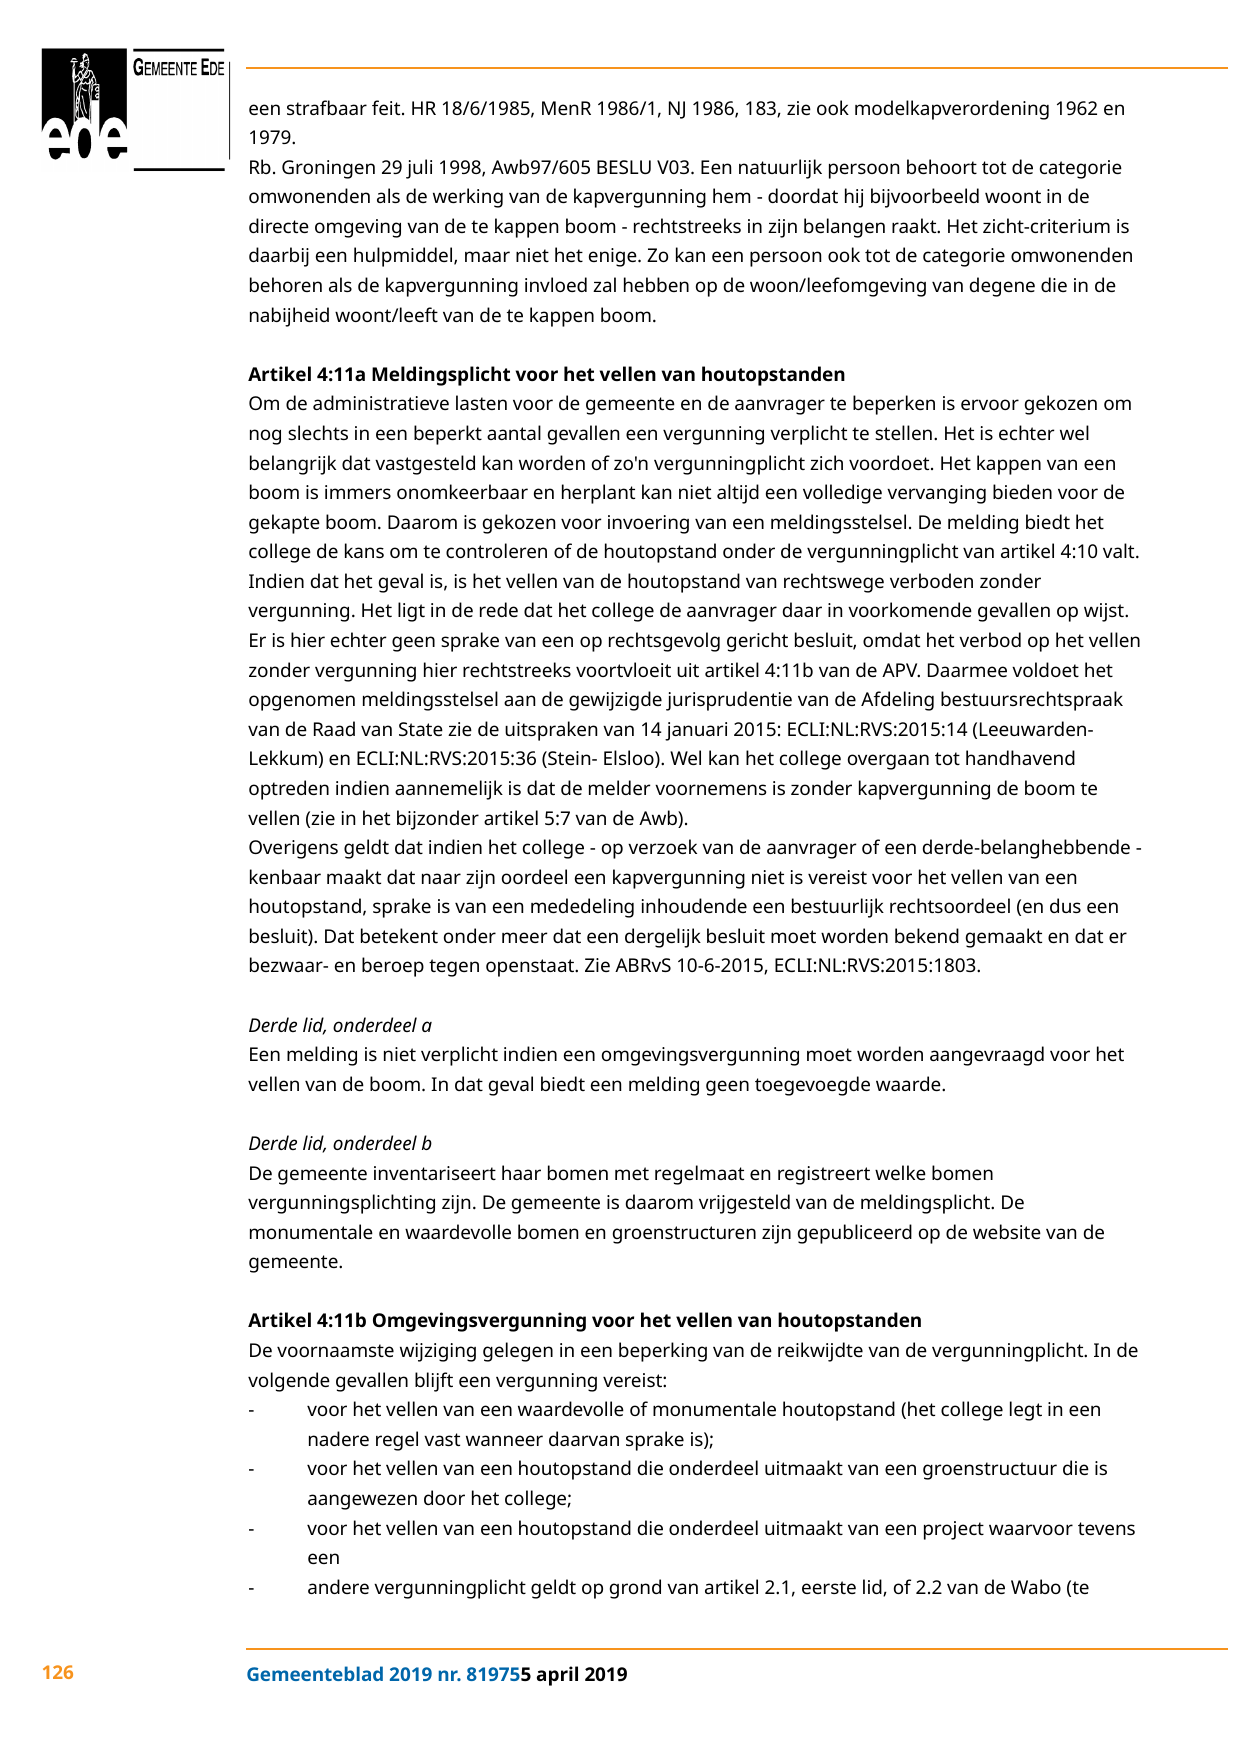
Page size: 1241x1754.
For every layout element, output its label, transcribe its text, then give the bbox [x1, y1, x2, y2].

text Om de administratieve lasten voor de gemeente en de aanvrager te beperken is ervoor gekozen om nog slechts in een beperkt aantal gevallen een vergunning verplicht te stellen. Het is echter wel belangrijk dat vastgesteld kan worden of zo'n vergunningplicht zich voordoet. Het kappen van een boom is immers onomkeerbaar en herplant kan niet altijd een volledige vervanging bieden voor de gekapte boom. Daarom is gekozen voor invoering van een meldingsstelsel. De melding biedt het college de kans om te controleren of de houtopstand onder de vergunningplicht van artikel 4:10 valt. Indien dat het geval is, is het vellen van de houtopstand van rechtswege verboden zonder vergunning. Het ligt in de rede dat het college de aanvrager daar in voorkomende gevallen op wijst. Er is hier echter geen sprake van een op rechtsgevolg gericht besluit, omdat het verbod op het vellen zonder vergunning hier rechtstreeks voortvloeit uit artikel 4:11b van de APV. Daarmee voldoet het opgenomen meldingsstelsel aan de gewijzigde jurisprudentie van de Afdeling bestuursrechtspraak van de Raad van State zie de uitspraken van 14 januari 2015: ECLI:NL:RVS:2015:14 (Leeuwarden-Lekkum) en ECLI:NL:RVS:2015:36 (Stein- Elsloo). Wel kan het college overgaan tot handhavend optreden indien aannemelijk is dat de melder voornemens is zonder kapvergunning de boom te vellen (zie in het bijzonder artikel 5:7 van de Awb). [248, 391, 1152, 831]
text De gemeente inventariseert haar bomen met regelmaat en registreert welke bomen vergunningsplichting zijn. De gemeente is daarom vrijgesteld van de meldingsplicht. De monumentale en waardevolle bomen en groenstructuren zijn gepubliceerd op de website van de gemeente. [248, 1160, 1152, 1274]
text een strafbaar feit. HR 18/6/1985, MenR 1986/1, NJ 1986, 183, zie ook modelkapverordening 1962 en 1979. [248, 95, 1152, 150]
text Derde lid, onderdeel a [248, 1012, 1152, 1038]
picture [41, 47, 231, 172]
text Derde lid, onderdeel b [248, 1130, 1152, 1156]
text De voornaamste wijziging gelegen in een beperking van de reikwijdte van de vergunningplicht. In de volgende gevallen blijft een vergunning vereist: [248, 1337, 1152, 1393]
text Rb. Groningen 29 juli 1998, Awb97/605 BESLU V03. Een natuurlijk persoon behoort tot de categorie omwonenden als de werking van de kapvergunning hem - doordat hij bijvoorbeeld woont in de directe omgeving van de te kappen boom - rechtstreeks in zijn belangen raakt. Het zicht-criterium is daarbij een hulpmiddel, maar niet het enige. Zo kan een persoon ook tot de categorie omwonenden behoren als de kapvergunning invloed zal hebben op de woon/leefomgeving van degene die in de nabijheid woont/leeft van de te kappen boom. [248, 154, 1152, 328]
text Een melding is niet verplicht indien een omgevingsvergunning moet worden aangevraagd voor het vellen van de boom. In dat geval biedt een melding geen toegevoegde waarde. [248, 1041, 1152, 1097]
text Overigens geldt dat indien het college - op verzoek van de aanvrager of een derde-belanghebbende -kenbaar maakt dat naar zijn oordeel een kapvergunning niet is vereist voor het vellen van een houtopstand, sprake is van een mededeling inhoudende een bestuurlijk rechtsoordeel (en dus een besluit). Dat betekent onder meer dat een dergelijk besluit moet worden bekend gemaakt en dat er bezwaar- en beroep tegen openstaat. Zie ABRvS 10-6-2015, ECLI:NL:RVS:2015:1803. [248, 834, 1152, 978]
text Artikel 4:11b Omgevingsvergunning voor het vellen van houtopstanden [248, 1308, 1152, 1333]
list voor het vellen van een waardevolle of monumentale houtopstand (het college legt in een nadere regel vast wanneer daarvan sprake is); [248, 1396, 1152, 1452]
list voor het vellen van een houtopstand die onderdeel uitmaakt van een project waarvoor tevens een [248, 1515, 1152, 1570]
list voor het vellen van een houtopstand die onderdeel uitmaakt van een groenstructuur die is aangewezen door het college; [248, 1456, 1152, 1511]
text Artikel 4:11a Meldingsplicht voor het vellen van houtopstanden [248, 361, 1152, 387]
list andere vergunningplicht geldt op grond van artikel 2.1, eerste lid, of 2.2 van de Wabo (te [248, 1574, 1152, 1600]
